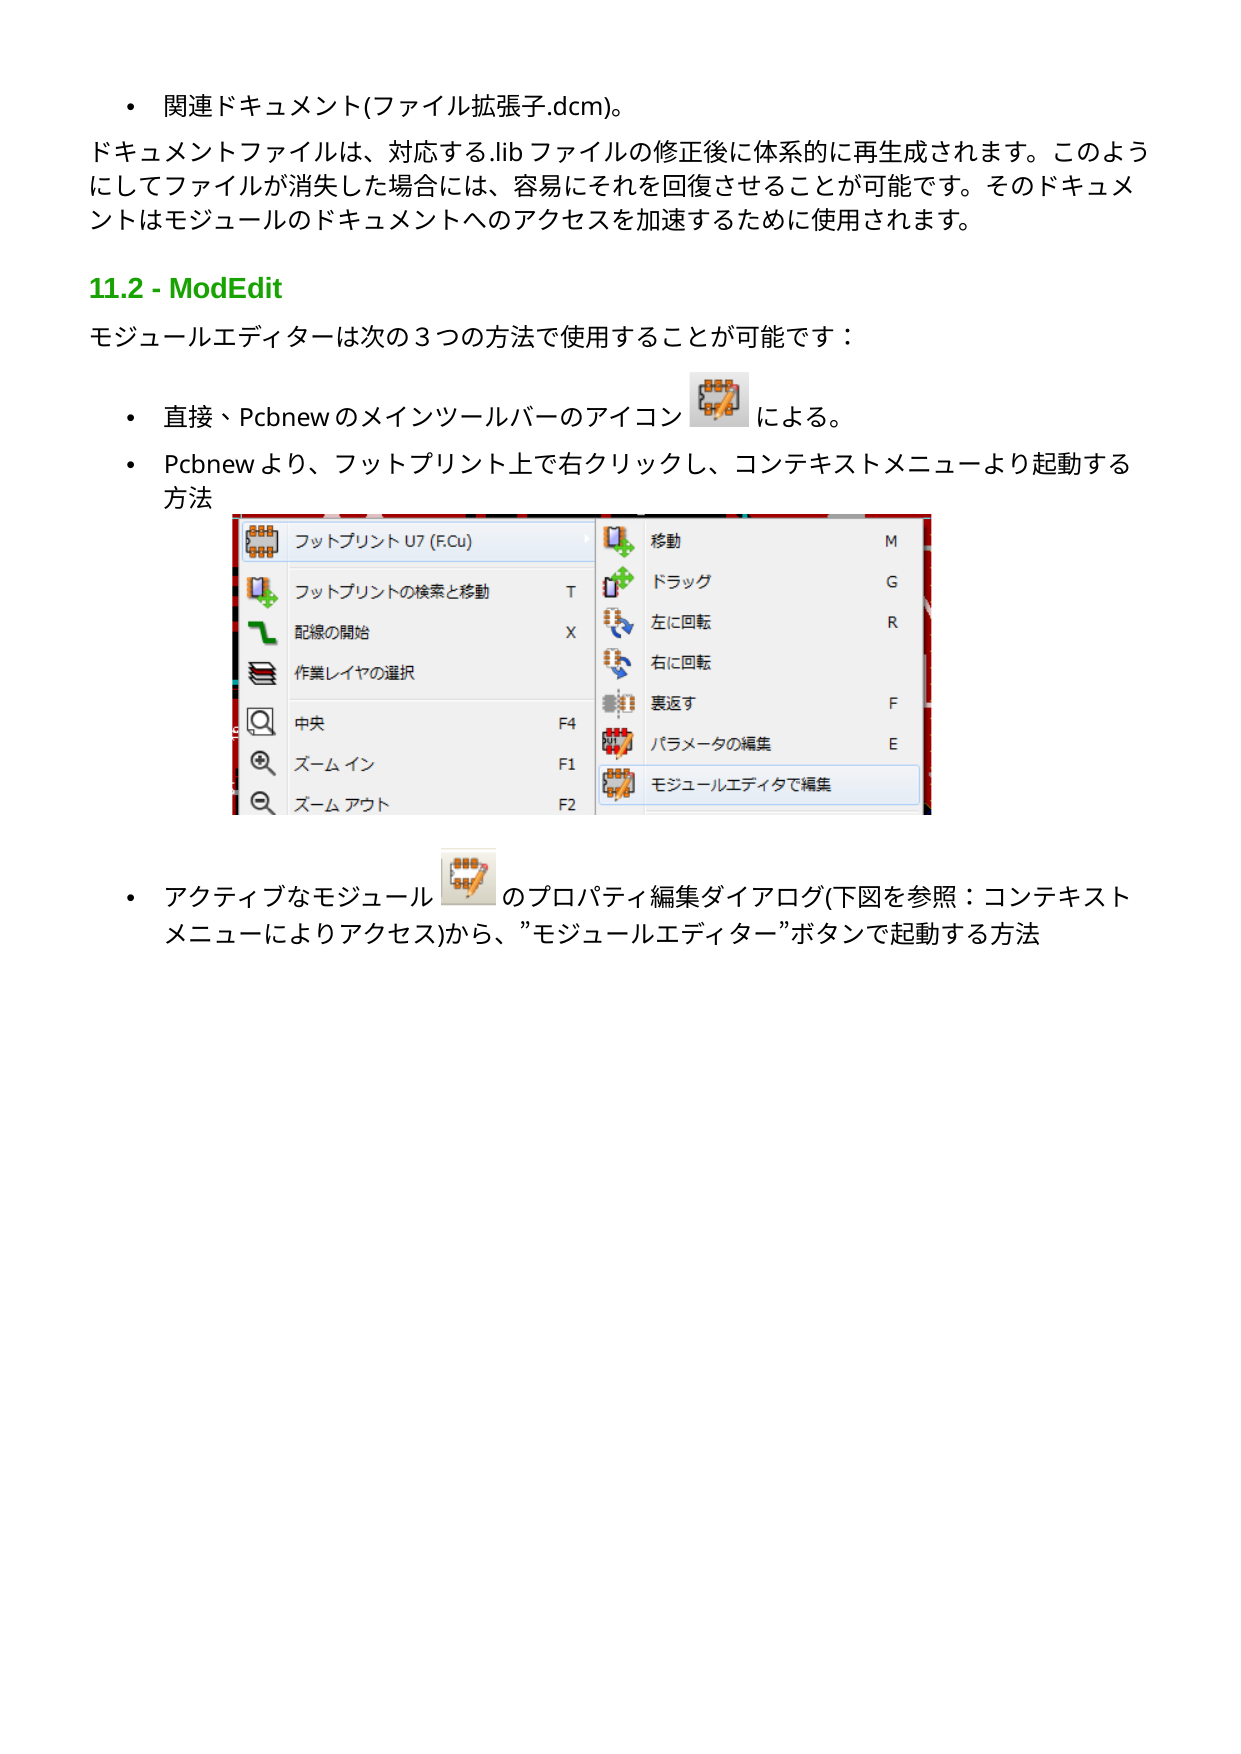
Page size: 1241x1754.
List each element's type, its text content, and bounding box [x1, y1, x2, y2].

list 直接、Pcbnewのメインツールバーのアイコンによる。 [126, 366, 1152, 434]
picture [441, 848, 496, 907]
list 関連ドキュメント(ファイル拡張子.dcm)。 [126, 88, 1152, 122]
list Pcbnewより、フットプリント上で右クリックし、コンテキストメニューより起動する方法 [126, 447, 1152, 515]
subtitle ModEdit [88, 272, 1152, 305]
text ドキュメントファイルは、対応する.libファイルの修正後に体系的に再生成されます。このようにしてファイルが消失した場合には、容易にそれを回復させることが可能です。そのドキュメントはモジュールのドキュメントへのアクセスを加速するために使用されます。 [88, 135, 1152, 237]
picture [689, 372, 749, 427]
list アクティブなモジュール のプロパティ編集ダイアログ(下図を参照：コンテキストメニューによりアクセス)から、”モジュールエディター”ボタンで起動する方法 [126, 849, 1152, 951]
text モジュールエディターは次の３つの方法で使用することが可能です： [88, 317, 1152, 354]
